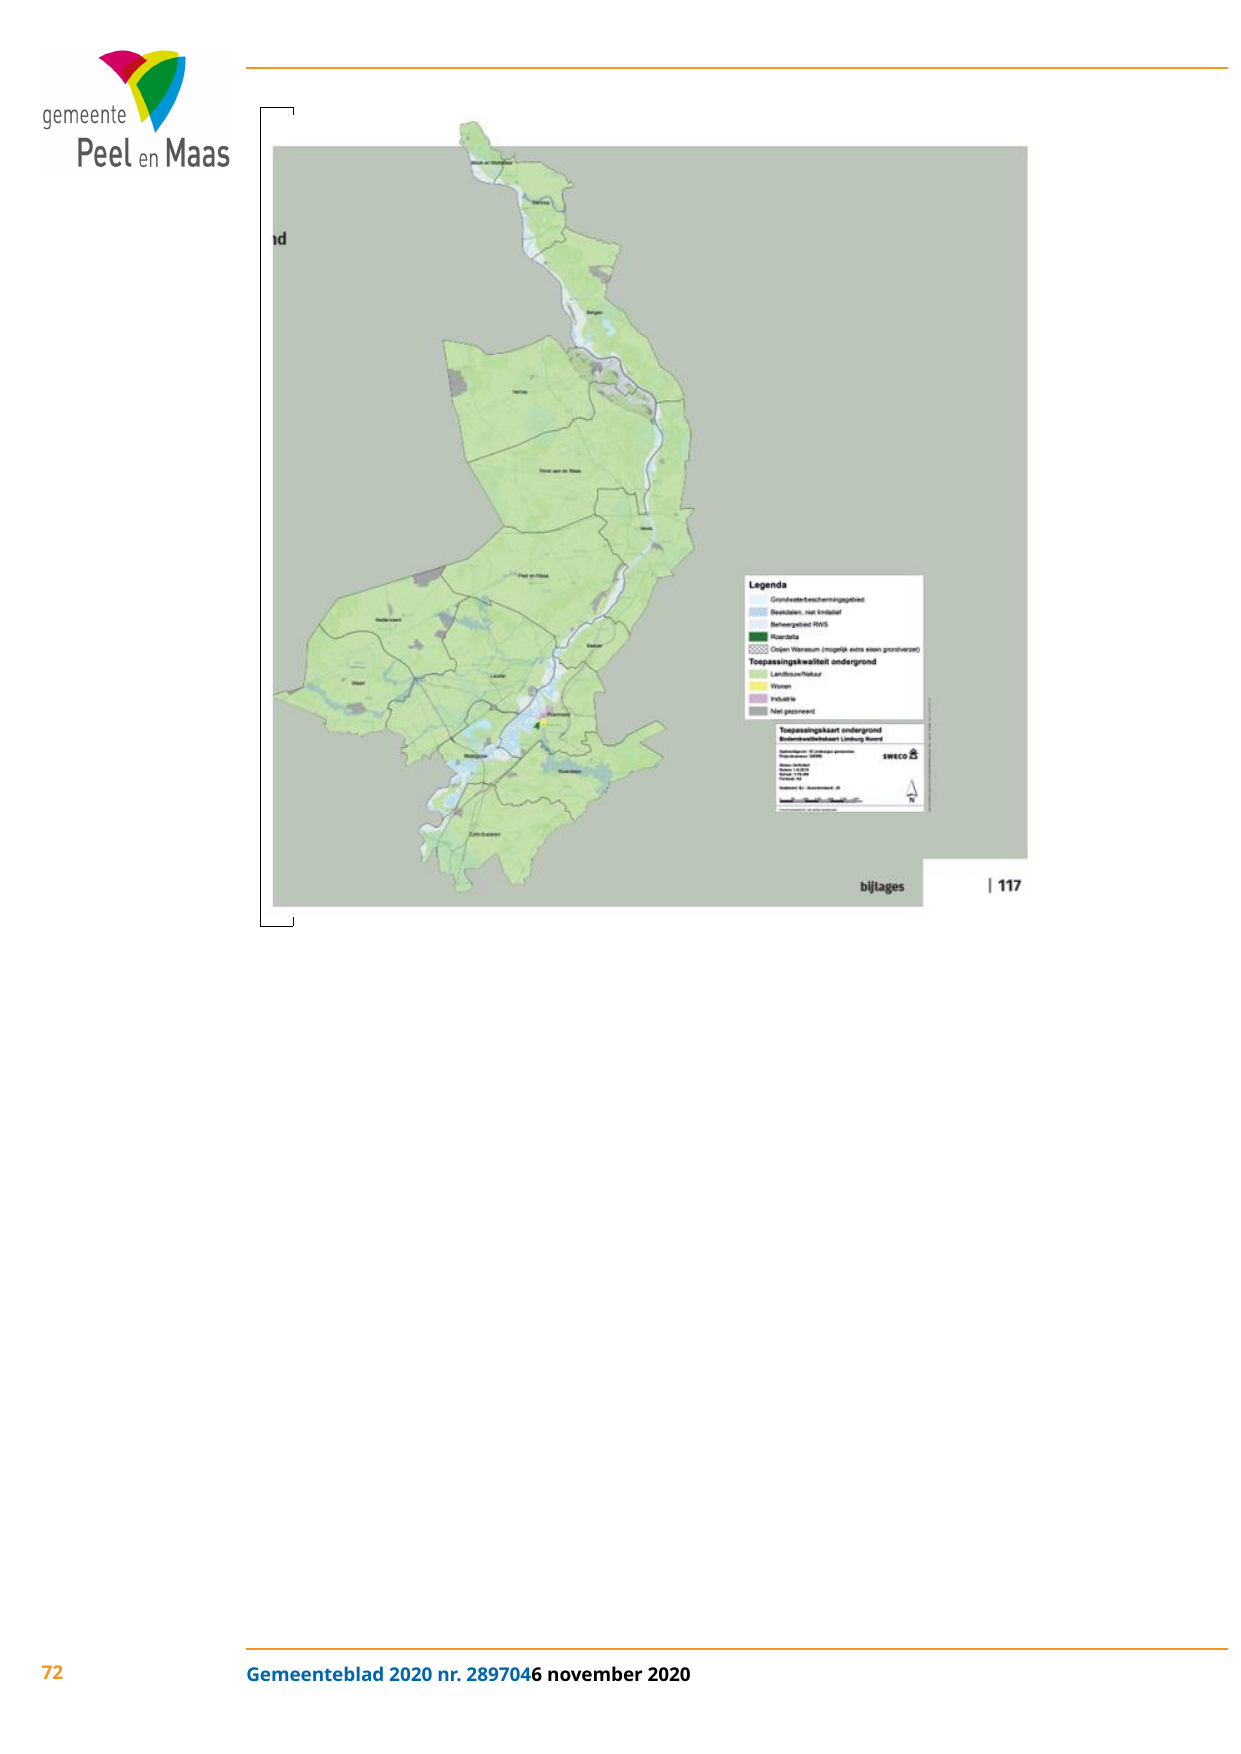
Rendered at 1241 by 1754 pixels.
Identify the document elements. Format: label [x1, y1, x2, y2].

picture [268, 115, 1039, 917]
picture [41, 47, 231, 172]
